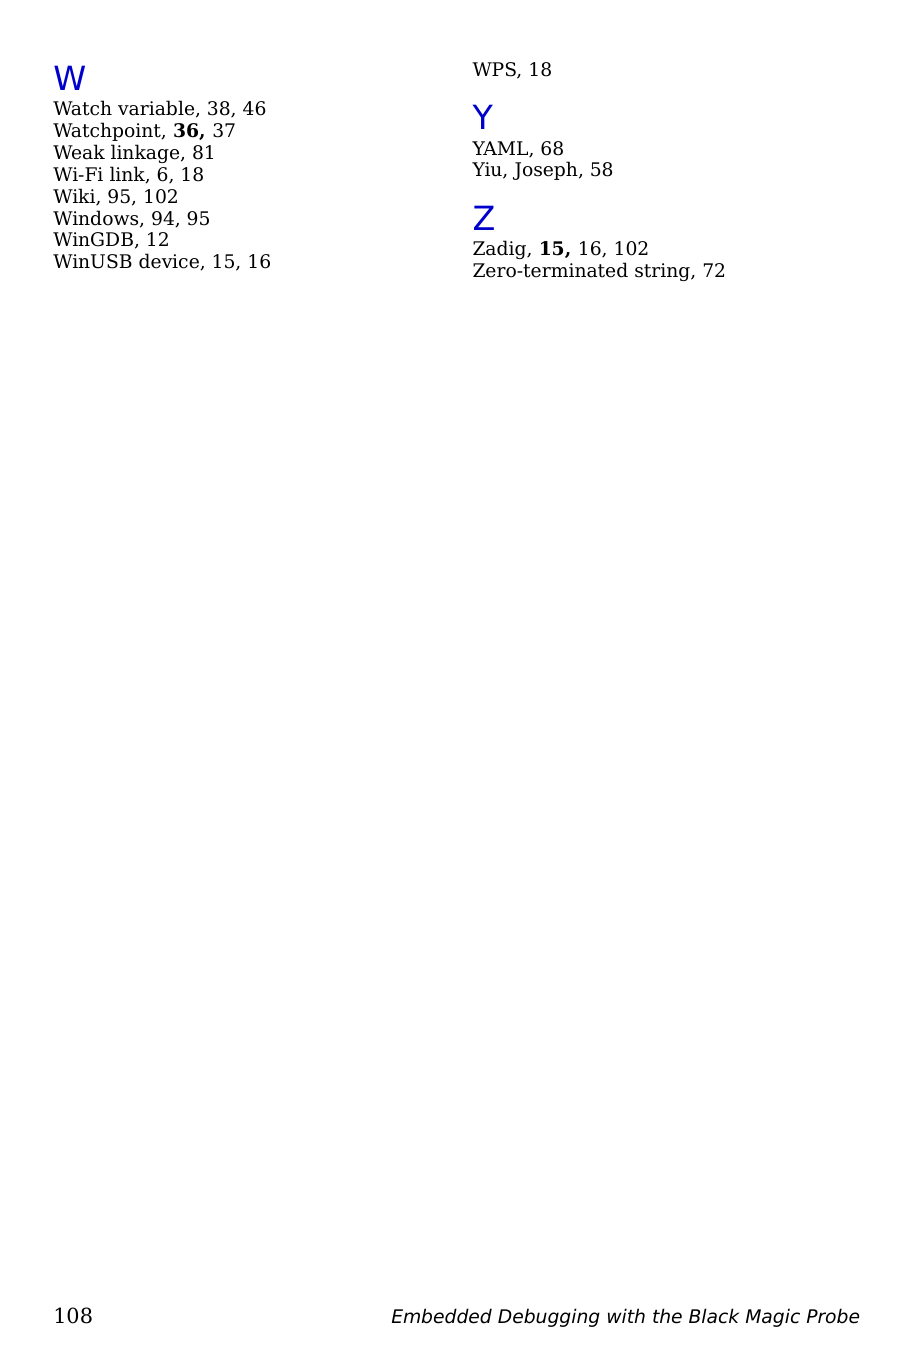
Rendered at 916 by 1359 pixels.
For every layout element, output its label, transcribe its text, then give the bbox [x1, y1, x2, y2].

text Zero-terminated string, 72 [472, 260, 862, 282]
text WinUSB device, 15, 16 [53, 251, 443, 273]
text Z [472, 199, 862, 238]
text Zadig, 15, 16, 102 [472, 238, 862, 260]
text Y [472, 99, 862, 137]
text Wiki, 95, 102 [53, 186, 443, 207]
text Windows, 94, 95 [53, 207, 443, 229]
text Yiu, Joseph, 58 [472, 159, 862, 181]
text W [53, 59, 443, 98]
text Weak linkage, 81 [53, 142, 443, 164]
text Watchpoint, 36, 37 [53, 120, 443, 142]
text Watch variable, 38, 46 [53, 98, 443, 120]
text WPS, 18 [472, 59, 862, 81]
text WinGDB, 12 [53, 229, 443, 251]
text YAML, 68 [472, 137, 862, 159]
text Wi-Fi link, 6, 18 [53, 164, 443, 186]
